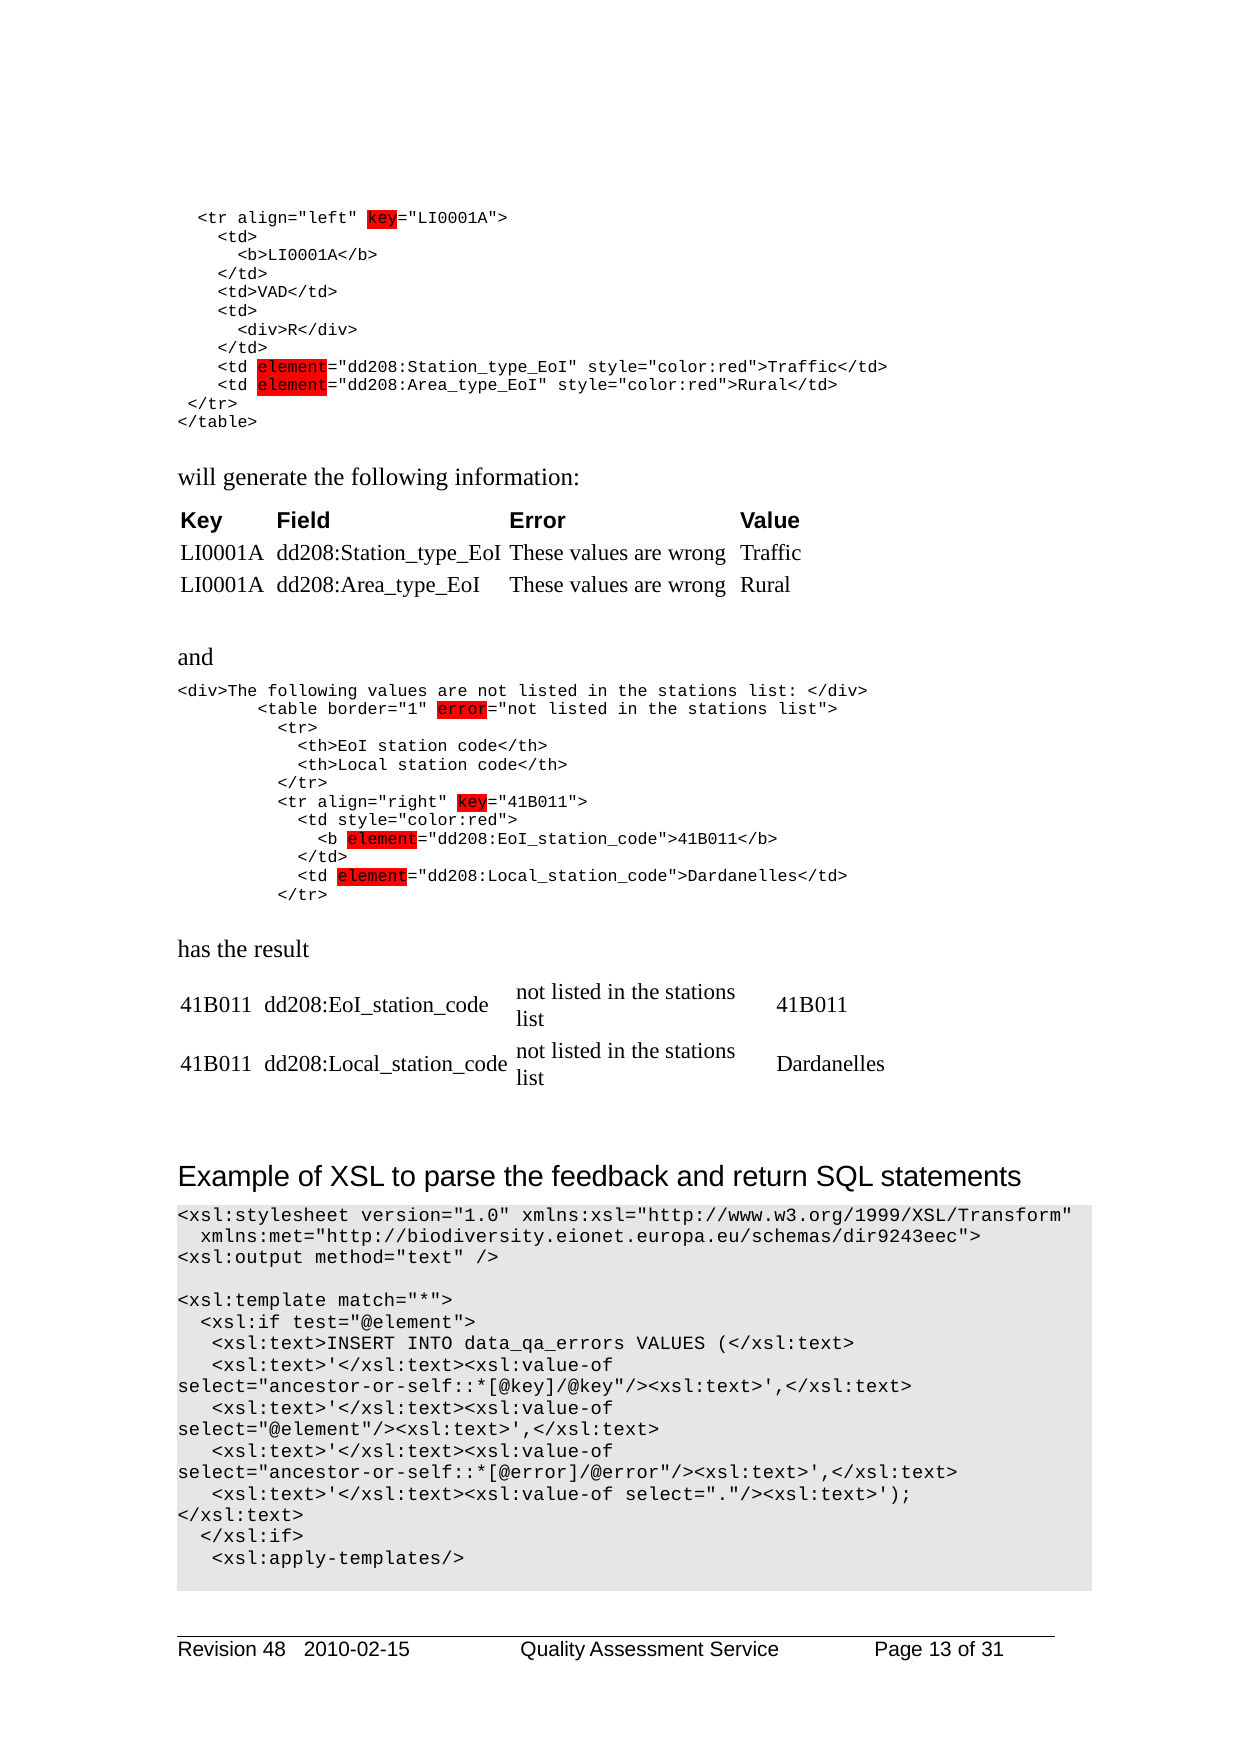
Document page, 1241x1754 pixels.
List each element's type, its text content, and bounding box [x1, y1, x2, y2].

text </table> [177, 414, 1092, 433]
text <div>R</div> [177, 321, 1092, 340]
table_cell These values are wrong [506, 536, 737, 568]
text <b>LI0001A</b> [177, 247, 1092, 266]
list <xsl:text>'</xsl:text><xsl:value-of select="."/><xsl:text>'); [177, 1484, 1092, 1505]
text <td>VAD</td> [177, 284, 1092, 303]
table_cell LI0001A [177, 536, 273, 568]
text <tr align="left" key="LI0001A"> [177, 210, 1092, 229]
table_cell dd208:Local_station_code [261, 1034, 513, 1093]
list <xsl:if test="@element"> [177, 1312, 1092, 1334]
text <td> [177, 229, 1092, 247]
table_header 41B011 [177, 975, 261, 1034]
table_cell dd208:Area_type_EoI [274, 568, 506, 601]
list <xsl:text>INSERT INTO data_qa_errors VALUES (</xsl:text> [177, 1334, 1092, 1355]
table_cell LI0001A [177, 568, 273, 601]
text </tr> [177, 396, 1092, 414]
subtitle Example of XSL to parse the feedback and return SQL statements [177, 1159, 1092, 1192]
text and [177, 642, 1092, 671]
table_header Error [506, 503, 737, 536]
table_cell 41B011 [177, 1034, 261, 1093]
list <xsl:template match="*"> [177, 1291, 1092, 1312]
text <td style="color:red"> [177, 812, 1092, 831]
text <b element="dd208:EoI_station_code">41B011</b> [177, 831, 1092, 849]
table_header Value [737, 503, 822, 536]
list <xsl:text>'</xsl:text><xsl:value-of select="@element"/><xsl:text>',</xsl:text> [177, 1398, 1092, 1441]
text <th>Local station code</th> [177, 757, 1092, 775]
list <xsl:output method="text" /> [177, 1248, 1092, 1269]
text <td element="dd208:Station_type_EoI" style="color:red">Traffic</td> [177, 358, 1092, 377]
table_header Key [177, 503, 273, 536]
text <tr align="right" key="41B011"> [177, 794, 1092, 812]
text will generate the following information: [177, 462, 1092, 491]
text has the result [177, 934, 1092, 963]
text <td element="dd208:Local_station_code">Dardanelles</td> [177, 868, 1092, 886]
text </td> [177, 849, 1092, 868]
text </tr> [177, 775, 1092, 794]
table_cell Rural [737, 568, 822, 601]
text <td> [177, 303, 1092, 321]
list <xsl:apply-templates/> [177, 1548, 1092, 1570]
table_cell These values are wrong [506, 568, 737, 601]
table_cell dd208:Station_type_EoI [274, 536, 506, 568]
text </tr> [177, 886, 1092, 905]
list </xsl:if> [177, 1527, 1092, 1548]
table_header 41B011 [773, 975, 898, 1034]
table_cell Traffic [737, 536, 822, 568]
text <td element="dd208:Area_type_EoI" style="color:red">Rural</td> [177, 377, 1092, 396]
list <xsl:text>'</xsl:text><xsl:value-of select="ancestor-or-self::*[@key]/@key"/><xsl:text>',</xsl:text> [177, 1355, 1092, 1398]
table_header not listed in the stations list [513, 975, 773, 1034]
table_header Field [274, 503, 506, 536]
text </td> [177, 340, 1092, 358]
list xmlns:met="http://biodiversity.eionet.europa.eu/schemas/dir9243eec"> [177, 1226, 1092, 1248]
table_header dd208:EoI_station_code [261, 975, 513, 1034]
text <div>The following values are not listed in the stations list: </div> [177, 682, 1092, 701]
text </td> [177, 266, 1092, 284]
text <table border="1" error="not listed in the stations list"> [177, 701, 1092, 719]
list </xsl:text> [177, 1505, 1092, 1527]
text <th>EoI station code</th> [177, 738, 1092, 757]
table_cell not listed in the stations list [513, 1034, 773, 1093]
text <tr> [177, 719, 1092, 738]
list <xsl:stylesheet version="1.0" xmlns:xsl="http://www.w3.org/1999/XSL/Transform" [177, 1205, 1092, 1226]
table_cell Dardanelles [773, 1034, 898, 1093]
list <xsl:text>'</xsl:text><xsl:value-of select="ancestor-or-self::*[@error]/@error"/><xsl:text>',</xsl:text> [177, 1441, 1092, 1484]
